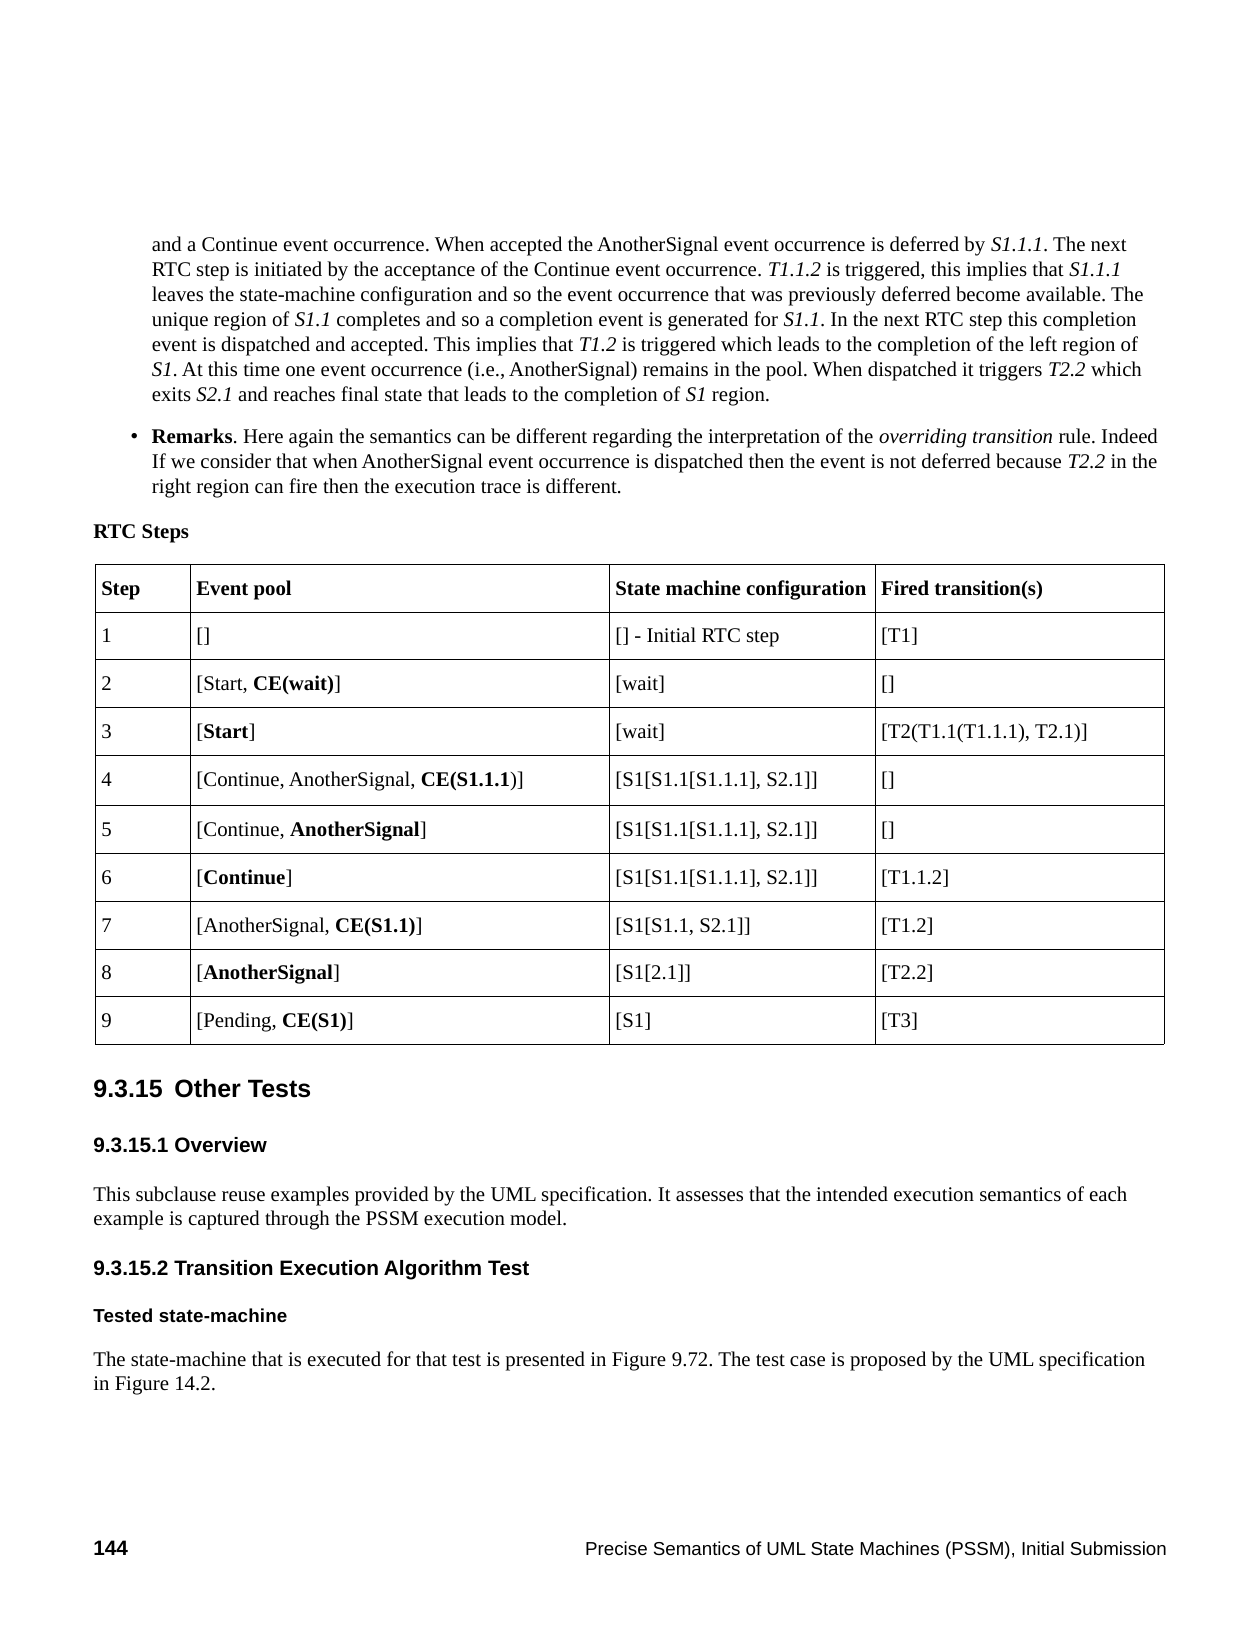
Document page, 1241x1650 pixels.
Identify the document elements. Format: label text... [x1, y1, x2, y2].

subtitle Transition Execution Algorithm Test [93, 1254, 1164, 1279]
table_header Step [96, 565, 190, 612]
table_cell [S1] [610, 997, 875, 1044]
table_cell [] [876, 806, 1164, 853]
text RTC Steps [93, 519, 1164, 543]
table_cell [] [876, 756, 1164, 805]
table_cell 8 [96, 950, 190, 996]
subtitle Other Tests [93, 1073, 1164, 1102]
table_cell [S1[2.1]] [610, 950, 875, 996]
table_cell [T2(T1.1(T1.1.1), T2.1)] [876, 708, 1164, 755]
text The state-machine that is executed for that test is presented in Figure 9.72. The test case is proposed by the UML specification in Figure 14.2. [93, 1347, 1164, 1395]
table_cell 5 [96, 806, 190, 853]
table_cell 1 [96, 613, 190, 659]
table_cell [Start] [191, 708, 609, 755]
table_cell [] [876, 660, 1164, 707]
table_cell [Continue, AnotherSignal, CE(S1.1.1)] [191, 756, 609, 805]
text This subclause reuse examples provided by the UML specification. It assesses that the intended execution semantics of each example is captured through the PSSM execution model. [93, 1181, 1164, 1229]
table_cell [S1[S1.1[S1.1.1], S2.1]] [610, 756, 875, 805]
list Remarks. Here again the semantics can be different regarding the interpretation of the overriding transition rule. Indeed If we consider that when AnotherSignal event occurrence is dispatched then the event is not deferred because T2.2 in the right region can fire then the execution trace is different. [131, 423, 1164, 498]
table_cell [S1[S1.1[S1.1.1], S2.1]] [610, 854, 875, 901]
table_header Fired transition(s) [876, 565, 1164, 612]
table_cell [] - Initial RTC step [610, 613, 875, 659]
table_cell 7 [96, 902, 190, 948]
table_cell [T1.2] [876, 902, 1164, 948]
table_cell [Continue] [191, 854, 609, 901]
table_cell 3 [96, 708, 190, 755]
table_header Event pool [191, 565, 609, 612]
table_cell 6 [96, 854, 190, 901]
table_cell [S1[S1.1[S1.1.1], S2.1]] [610, 806, 875, 853]
table_cell [AnotherSignal] [191, 950, 609, 996]
table_cell [S1[S1.1, S2.1]] [610, 902, 875, 948]
table_cell 9 [96, 997, 190, 1044]
table_cell [wait] [610, 660, 875, 707]
table_cell [T2.2] [876, 950, 1164, 996]
table_cell [Continue, AnotherSignal] [191, 806, 609, 853]
table_cell [T1.1.2] [876, 854, 1164, 901]
subtitle Overview [93, 1131, 1164, 1156]
table_cell [T3] [876, 997, 1164, 1044]
table_cell [Start, CE(wait)] [191, 660, 609, 707]
list and a Continue event occurrence. When accepted the AnotherSignal event occurrence is deferred by S1.1.1. The next RTC step is initiated by the acceptance of the Continue event occurrence. T1.1.2 is triggered, this implies that S1.1.1 leaves the state-machine configuration and so the event occurrence that was previously deferred become available. The unique region of S1.1 completes and so a completion event is generated for S1.1. In the next RTC step this completion event is dispatched and accepted. This implies that T1.2 is triggered which leads to the completion of the left region of S1. At this time one event occurrence (i.e., AnotherSignal) remains in the pool. When dispatched it triggers T2.2 which exits S2.1 and reaches final state that leads to the completion of S1 region. [131, 231, 1164, 406]
subtitle Tested state-machine [93, 1304, 1164, 1326]
table_cell [Pending, CE(S1)] [191, 997, 609, 1044]
table_cell 4 [96, 756, 190, 805]
table_header State machine configuration [610, 565, 875, 612]
table_cell [wait] [610, 708, 875, 755]
table_cell [AnotherSignal, CE(S1.1)] [191, 902, 609, 948]
table_cell [] [191, 613, 609, 659]
table_cell 2 [96, 660, 190, 707]
table_cell [T1] [876, 613, 1164, 659]
